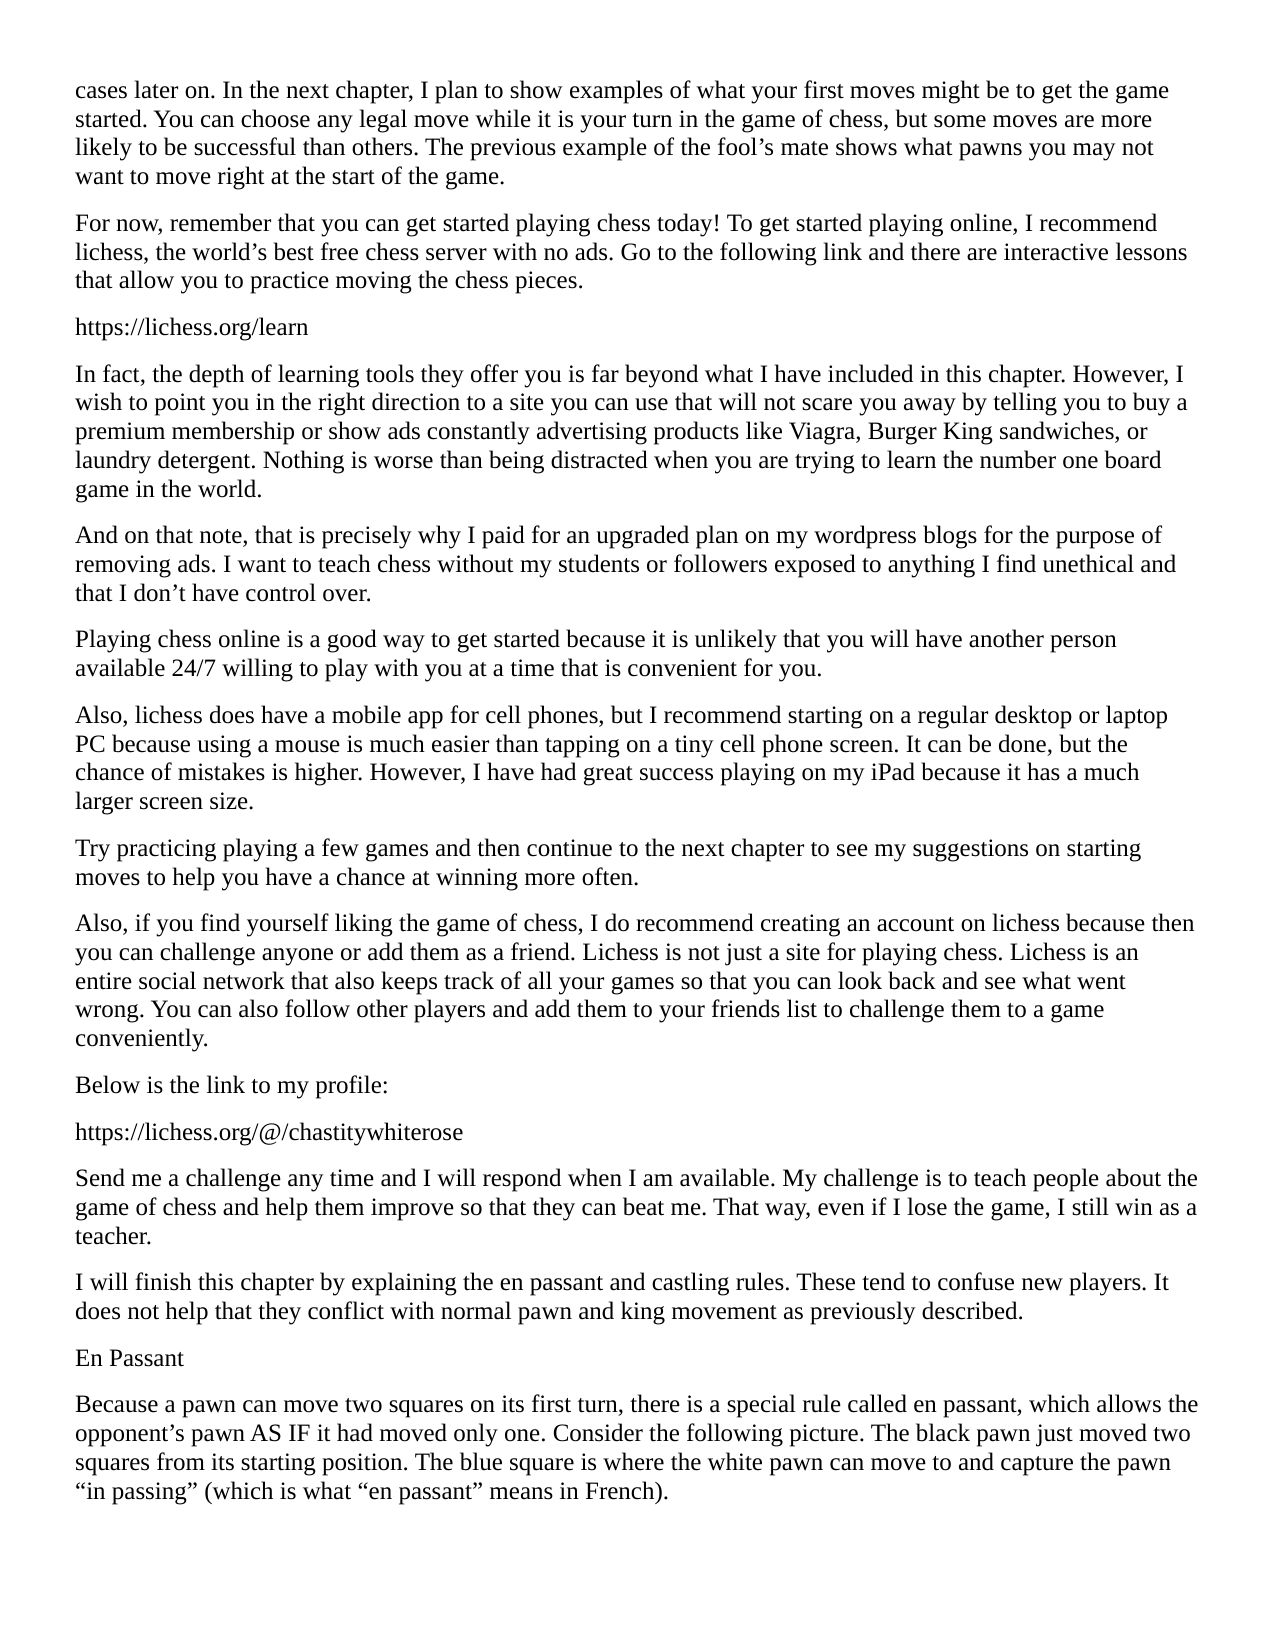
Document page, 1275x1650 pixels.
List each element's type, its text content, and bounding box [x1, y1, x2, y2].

text For now, remember that you can get started playing chess today! To get started playing online, I recommend lichess, the world’s best free chess server with no ads. Go to the following link and there are interactive lessons that allow you to practice moving the chess pieces. [75, 208, 1200, 294]
text And on that note, that is precisely why I paid for an upgraded plan on my wordpress blogs for the purpose of removing ads. I want to teach chess without my students or followers exposed to anything I find unethical and that I don’t have control over. [75, 520, 1200, 607]
text I will finish this chapter by explaining the en passant and castling rules. These tend to confuse new players. It does not help that they conflict with normal pawn and king movement as previously described. [75, 1267, 1200, 1325]
text cases later on. In the next chapter, I plan to show examples of what your first moves might be to get the game started. You can choose any legal move while it is your turn in the game of chess, but some moves are more likely to be successful than others. The previous example of the fool’s mate shows what pawns you may not want to move right at the start of the game. [75, 75, 1200, 190]
text Also, lichess does have a mobile app for cell phones, but I recommend starting on a regular desktop or laptop PC because using a mouse is much easier than tapping on a tiny cell phone screen. It can be done, but the chance of mistakes is higher. However, I have had great success playing on my iPad because it has a much larger screen size. [75, 700, 1200, 815]
text Try practicing playing a few games and then continue to the next chapter to see my suggestions on starting moves to help you have a chance at winning more often. [75, 833, 1200, 890]
text Playing chess online is a good way to get started because it is unlikely that you will have another person available 24/7 willing to play with you at a time that is convenient for you. [75, 624, 1200, 682]
text En Passant [75, 1343, 1200, 1372]
text https://lichess.org/learn [75, 312, 1200, 341]
text https://lichess.org/@/chastitywhiterose [75, 1117, 1200, 1145]
text In fact, the depth of learning tools they offer you is far beyond what I have included in this chapter. However, I wish to point you in the right direction to a site you can use that will not scare you away by telling you to buy a premium membership or show ads constantly advertising products like Viagra, Burger King sandwiches, or laundry detergent. Nothing is worse than being distracted when you are trying to learn the number one board game in the world. [75, 359, 1200, 502]
text Because a pawn can move two squares on its first turn, there is a special rule called en passant, which allows the opponent’s pawn AS IF it had moved only one. Consider the following picture. The black pawn just moved two squares from its starting position. The blue square is where the white pawn can move to and capture the pawn “in passing” (which is what “en passant” means in French). [75, 1389, 1200, 1504]
text Send me a challenge any time and I will respond when I am available. My challenge is to teach people about the game of chess and help them improve so that they can beat me. That way, even if I lose the game, I still win as a teacher. [75, 1163, 1200, 1249]
text Below is the link to my profile: [75, 1070, 1200, 1099]
text Also, if you find yourself liking the game of chess, I do recommend creating an account on lichess because then you can challenge anyone or add them as a friend. Lichess is not just a site for playing chess. Lichess is an entire social network that also keeps track of all your games so that you can look back and see what went wrong. You can also follow other players and add them to your friends list to challenge them to a game conveniently. [75, 908, 1200, 1052]
